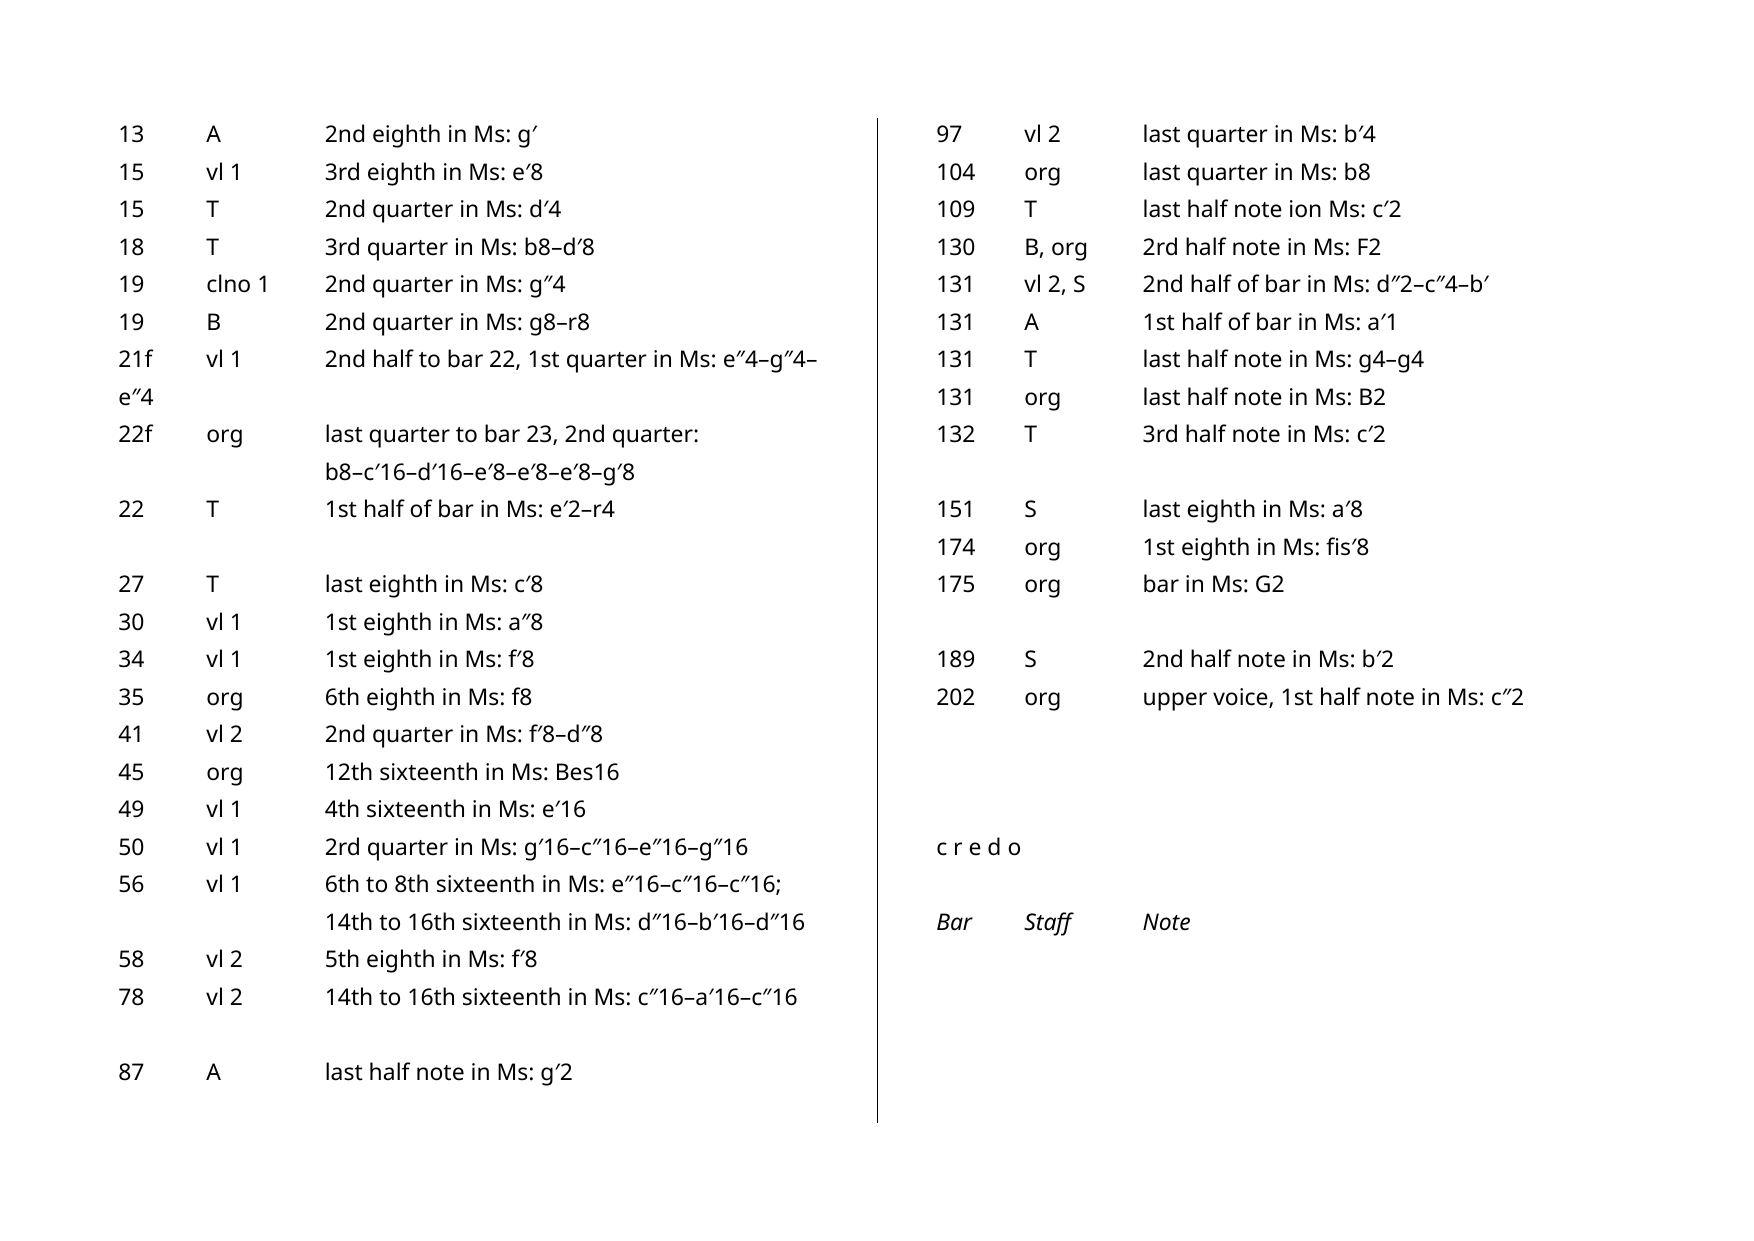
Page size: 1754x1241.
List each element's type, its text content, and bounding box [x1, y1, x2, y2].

text 13 A 2nd eighth in Ms: g′ 15 vl 1 3rd eighth in Ms: e′8 15 T 2nd quarter in Ms: d′4 18 T 3rd quarter in Ms: b8–d′8 19 clno 1 2nd quarter in Ms: g″4 19 B 2nd quarter in Ms: g8–r8 21f vl 1 2nd half to bar 22, 1st quarter in Ms: e″4–g″4– e″4 22f org last quarter to bar 23, 2nd quarter: b8–c′16–d′16–e′8–e′8–e′8–g′8 22 T 1st half of bar in Ms: e′2–r4 27 T last eighth in Ms: c′8 30 vl 1 1st eighth in Ms: a″8 34 vl 1 1st eighth in Ms: f′8 35 org 6th eighth in Ms: f8 41 vl 2 2nd quarter in Ms: f′8–d″8 45 org 12th sixteenth in Ms: Bes16 49 vl 1 4th sixteenth in Ms: e′16 50 vl 1 2rd quarter in Ms: g′16–c″16–e″16–g″16 56 vl 1 6th to 8th sixteenth in Ms: e″16–c″16–c″16; 14th to 16th sixteenth in Ms: d″16–b′16–d″16 58 vl 2 5th eighth in Ms: f′8 78 vl 2 14th to 16th sixteenth in Ms: c″16–a′16–c″16 87 A last half note in Ms: g′2 [118, 118, 818, 1087]
text Bar Staff Note [936, 906, 1636, 1087]
text 97 vl 2 last quarter in Ms: b′4 104 org last quarter in Ms: b8 109 T last half note ion Ms: c′2 130 B, org 2rd half note in Ms: F2 131 vl 2, S 2nd half of bar in Ms: d″2–c″4–b′ 131 A 1st half of bar in Ms: a′1 131 T last half note in Ms: g4–g4 131 org last half note in Ms: B2 132 T 3rd half note in Ms: c′2 151 S last eighth in Ms: a′8 174 org 1st eighth in Ms: fis′8 175 org bar in Ms: G2 189 S 2nd half note in Ms: b′2 202 org upper voice, 1st half note in Ms: c″2 c r e d o [936, 118, 1636, 862]
